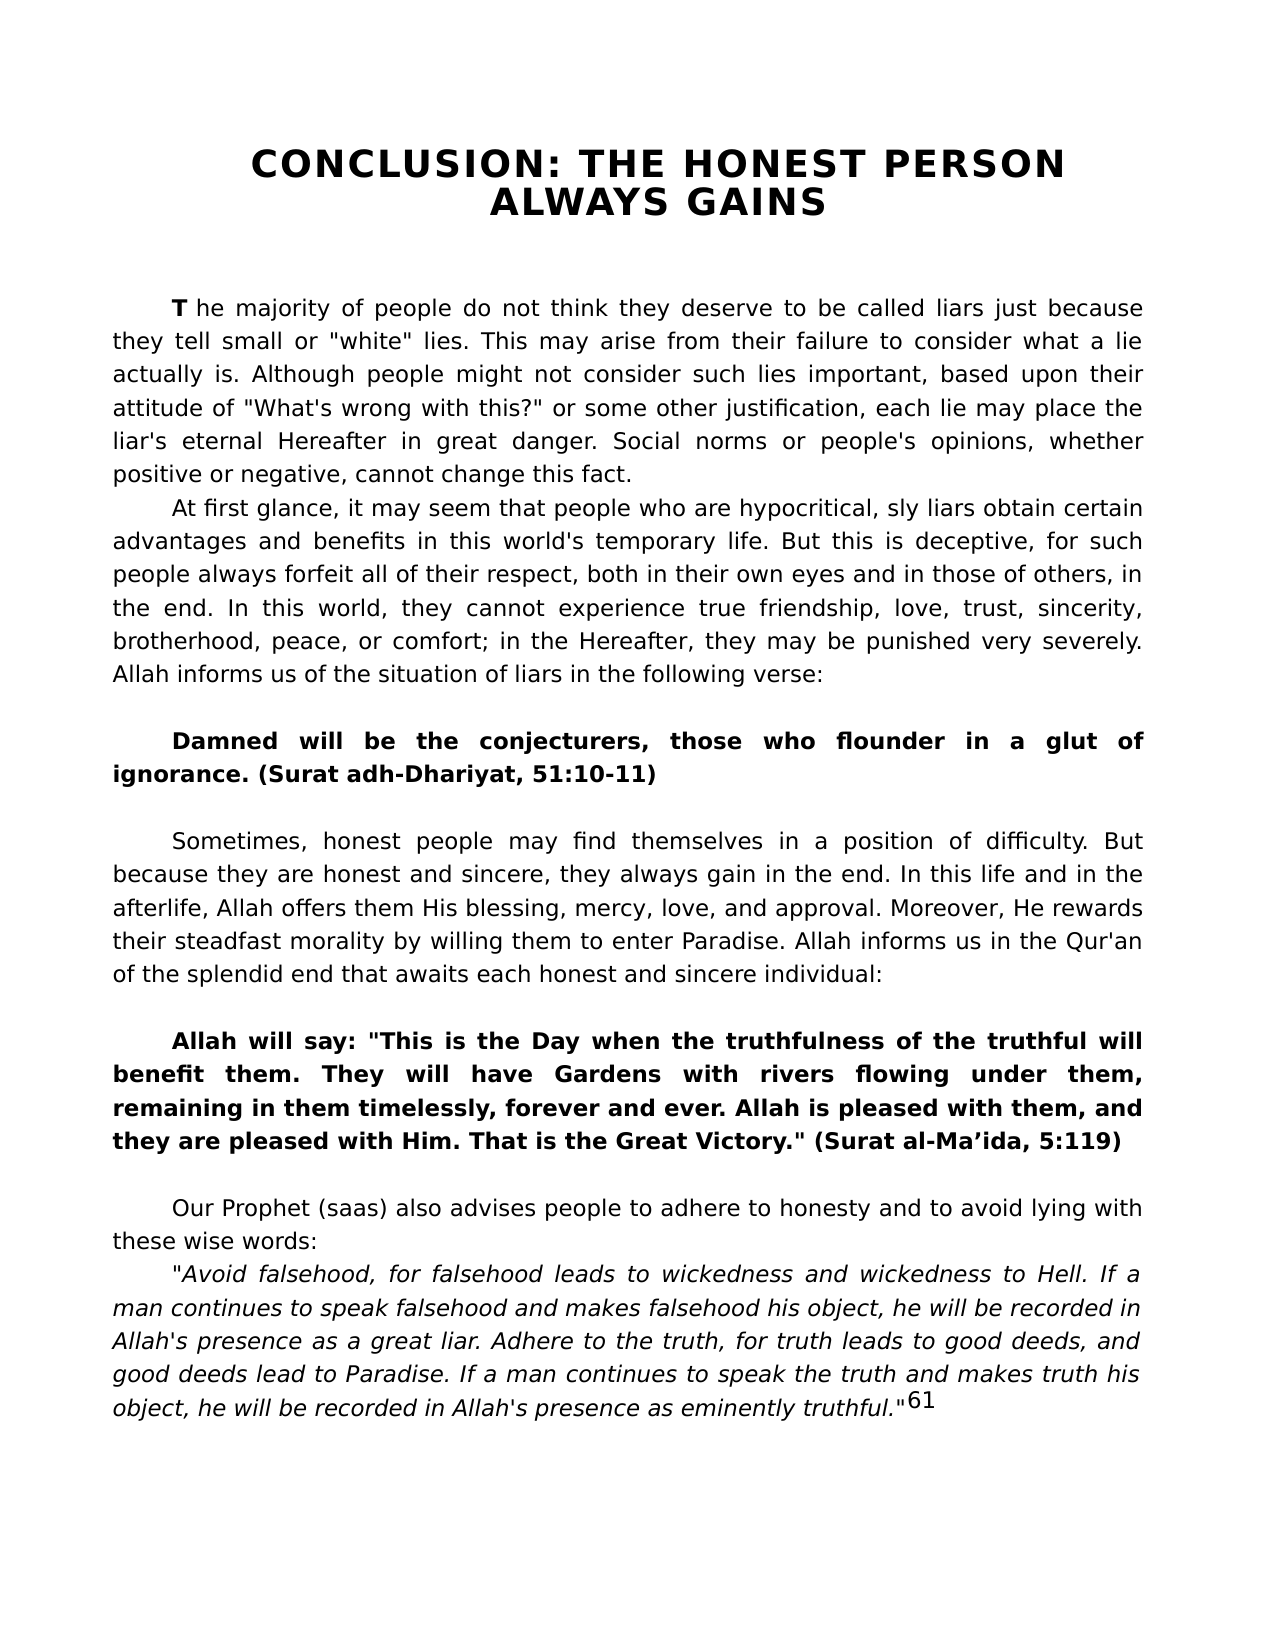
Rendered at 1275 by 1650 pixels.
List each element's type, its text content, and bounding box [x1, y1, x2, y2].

text CONCLUSION: THE HONEST PERSON [112, 148, 1145, 185]
text The majority of people do not think they deserve to be called liars just because they tell small or "white" lies. This may arise from their failure to consider what a lie actually is. Although people might not consider such lies important, based upon their attitude of "What's wrong with this?" or some other justification, each lie may place the liar's eternal Hereafter in great danger. Social norms or people's opinions, whether positive or negative, cannot change this fact. [112, 289, 1145, 489]
text ALWAYS GAINS [112, 185, 1145, 223]
text Our Prophet (saas) also advises people to adhere to honesty and to avoid lying with these wise words: [112, 1189, 1145, 1256]
text Allah will say: "This is the Day when the truthfulness of the truthful will benefit them. They will have Gardens with rivers flowing under them, remaining in them timelessly, forever and ever. Allah is pleased with them, and they are pleased with Him. That is the Great Victory." (Surat al-Ma’ida, 5:119) [112, 1023, 1145, 1156]
text "Avoid falsehood, for falsehood leads to wickedness and wickedness to Hell. If a man continues to speak falsehood and makes falsehood his object, he will be recorded in Allah's presence as a great liar. Adhere to the truth, for truth leads to good deeds, and good deeds lead to Paradise. If a man continues to speak the truth and makes truth his object, he will be recorded in Allah's presence as eminently truthful."61 [112, 1256, 1145, 1423]
text Damned will be the conjecturers, those who flounder in a glut of ignorance. (Surat adh-Dhariyat, 51:10-11) [112, 723, 1145, 789]
text At first glance, it may seem that people who are hypocritical, sly liars obtain certain advantages and benefits in this world's temporary life. But this is deceptive, for such people always forfeit all of their respect, both in their own eyes and in those of others, in the end. In this world, they cannot experience true friendship, love, trust, sincerity, brotherhood, peace, or comfort; in the Hereafter, they may be punished very severely. Allah informs us of the situation of liars in the following verse: [112, 489, 1145, 689]
text Sometimes, honest people may find themselves in a position of difficulty. But because they are honest and sincere, they always gain in the end. In this life and in the afterlife, Allah offers them His blessing, mercy, love, and approval. Moreover, He rewards their steadfast morality by willing them to enter Paradise. Allah informs us in the Qur'an of the splendid end that awaits each honest and sincere individual: [112, 823, 1145, 989]
